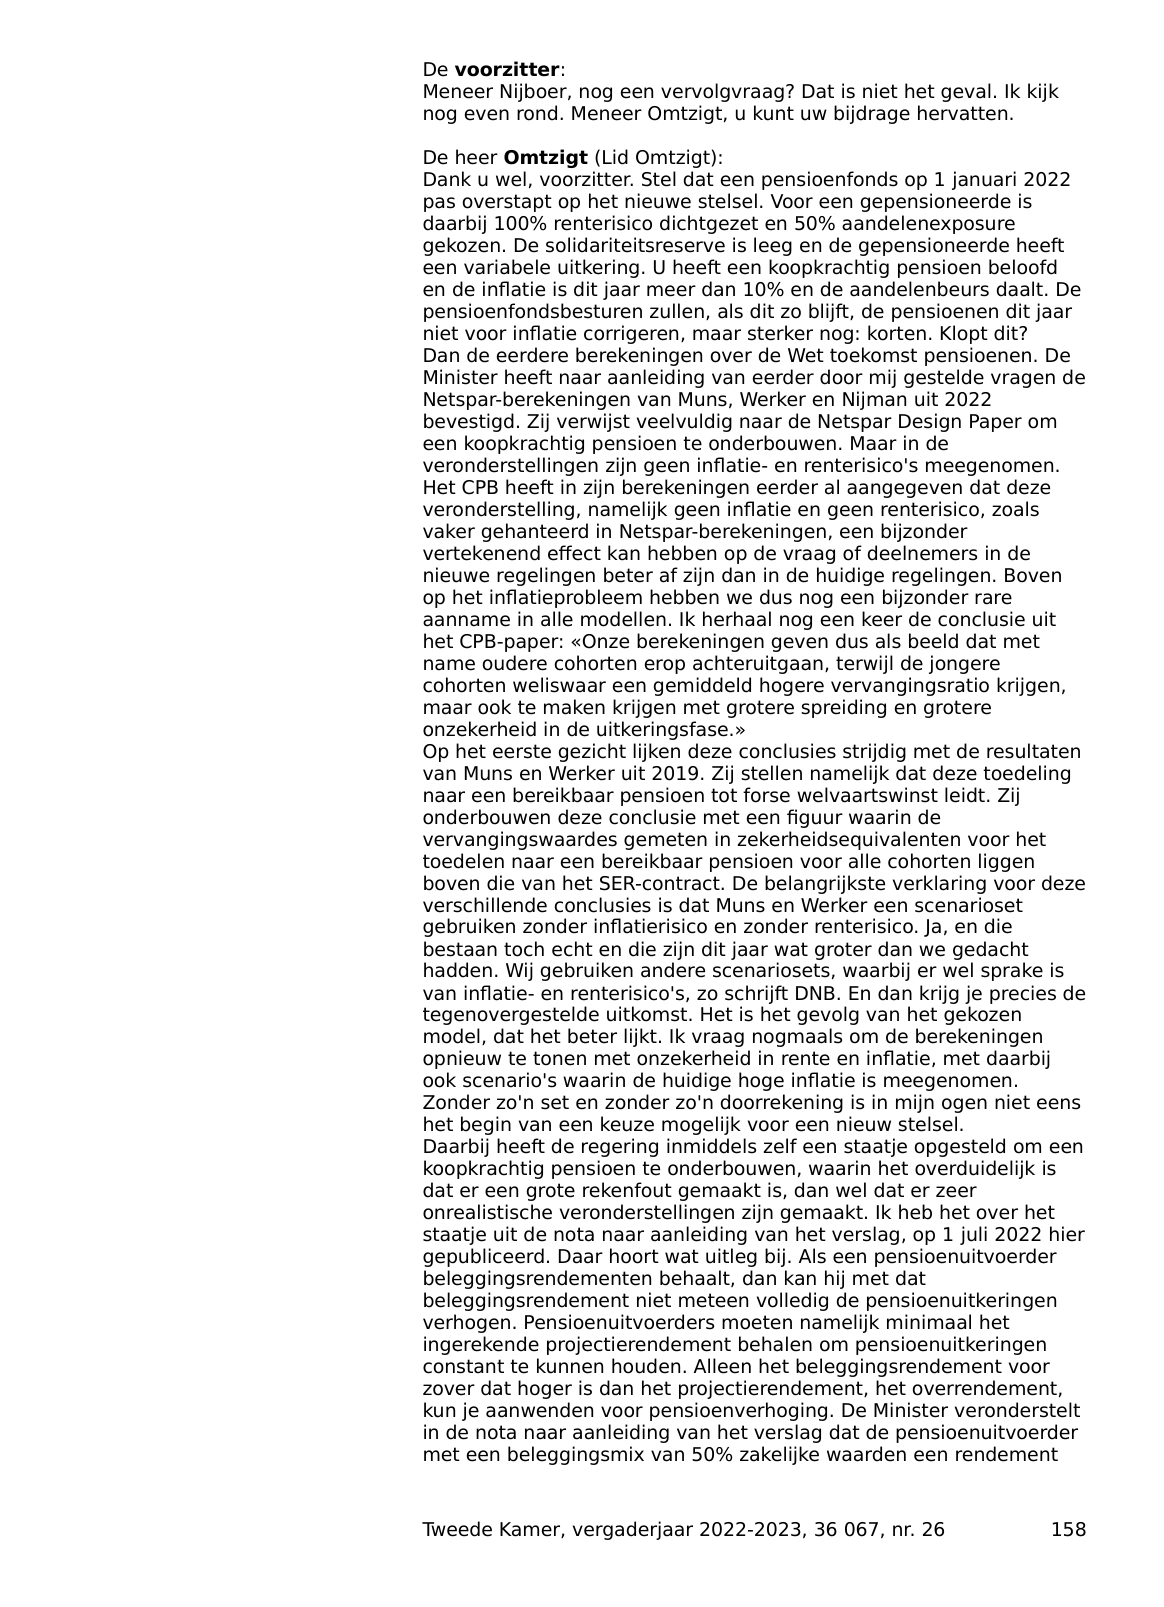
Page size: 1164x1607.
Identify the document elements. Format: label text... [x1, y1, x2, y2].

text Op het eerste gezicht lijken deze conclusies strijdig met de resultaten van Muns en Werker uit 2019. Zij stellen namelijk dat deze toedeling naar een bereikbaar pensioen tot forse welvaartswinst leidt. Zij onderbouwen deze conclusie met een figuur waarin de vervangingswaardes gemeten in zekerheidsequivalenten voor het toedelen naar een bereikbaar pensioen voor alle cohorten liggen boven die van het SER-contract. De belangrijkste verklaring voor deze verschillende conclusies is dat Muns en Werker een scenarioset gebruiken zonder inflatierisico en zonder renterisico. Ja, en die bestaan toch echt en die zijn dit jaar wat groter dan we gedacht hadden. Wij gebruiken andere scenariosets, waarbij er wel sprake is van inflatie- en renterisico's, zo schrijft DNB. En dan krijg je precies de tegenovergestelde uitkomst. Het is het gevolg van het gekozen model, dat het beter lijkt. Ik vraag nogmaals om de berekeningen opnieuw te tonen met onzekerheid in rente en inflatie, met daarbij ook scenario's waarin de huidige hoge inflatie is meegenomen. Zonder zo'n set en zonder zo'n doorrekening is in mijn ogen niet eens het begin van een keuze mogelijk voor een nieuw stelsel. [422, 741, 1087, 1136]
text De heer Omtzigt (Lid Omtzigt): [422, 147, 1087, 169]
text De voorzitter: [422, 59, 1087, 81]
text Dan de eerdere berekeningen over de Wet toekomst pensioenen. De Minister heeft naar aanleiding van eerder door mij gestelde vragen de Netspar-berekeningen van Muns, Werker en Nijman uit 2022 bevestigd. Zij verwijst veelvuldig naar de Netspar Design Paper om een koopkrachtig pensioen te onderbouwen. Maar in de veronderstellingen zijn geen inflatie- en renterisico's meegenomen. Het CPB heeft in zijn berekeningen eerder al aangegeven dat deze veronderstelling, namelijk geen inflatie en geen renterisico, zoals vaker gehanteerd in Netspar-berekeningen, een bijzonder vertekenend effect kan hebben op de vraag of deelnemers in de nieuwe regelingen beter af zijn dan in de huidige regelingen. Boven op het inflatieprobleem hebben we dus nog een bijzonder rare aanname in alle modellen. Ik herhaal nog een keer de conclusie uit het CPB-paper: «Onze berekeningen geven dus als beeld dat met name oudere cohorten erop achteruitgaan, terwijl de jongere cohorten weliswaar een gemiddeld hogere vervangingsratio krijgen, maar ook te maken krijgen met grotere spreiding en grotere onzekerheid in de uitkeringsfase.» [422, 345, 1087, 741]
text Daarbij heeft de regering inmiddels zelf een staatje opgesteld om een koopkrachtig pensioen te onderbouwen, waarin het overduidelijk is dat er een grote rekenfout gemaakt is, dan wel dat er zeer onrealistische veronderstellingen zijn gemaakt. Ik heb het over het staatje uit de nota naar aanleiding van het verslag, op 1 juli 2022 hier gepubliceerd. Daar hoort wat uitleg bij. Als een pensioenuitvoerder beleggingsrendementen behaalt, dan kan hij met dat beleggingsrendement niet meteen volledig de pensioenuitkeringen verhogen. Pensioenuitvoerders moeten namelijk minimaal het ingerekende projectierendement behalen om pensioenuitkeringen constant te kunnen houden. Alleen het beleggingsrendement voor zover dat hoger is dan het projectierendement, het overrendement, kun je aanwenden voor pensioenverhoging. De Minister veronderstelt in de nota naar aanleiding van het verslag dat de pensioenuitvoerder met een beleggingsmix van 50% zakelijke waarden een rendement [422, 1136, 1087, 1466]
text Meneer Nijboer, nog een vervolgvraag? Dat is niet het geval. Ik kijk nog even rond. Meneer Omtzigt, u kunt uw bijdrage hervatten. [422, 81, 1087, 125]
text Dank u wel, voorzitter. Stel dat een pensioenfonds op 1 januari 2022 pas overstapt op het nieuwe stelsel. Voor een gepensioneerde is daarbij 100% renterisico dichtgezet en 50% aandelenexposure gekozen. De solidariteitsreserve is leeg en de gepensioneerde heeft een variabele uitkering. U heeft een koopkrachtig pensioen beloofd en de inflatie is dit jaar meer dan 10% en de aandelenbeurs daalt. De pensioenfondsbesturen zullen, als dit zo blijft, de pensioenen dit jaar niet voor inflatie corrigeren, maar sterker nog: korten. Klopt dit? [422, 169, 1087, 345]
